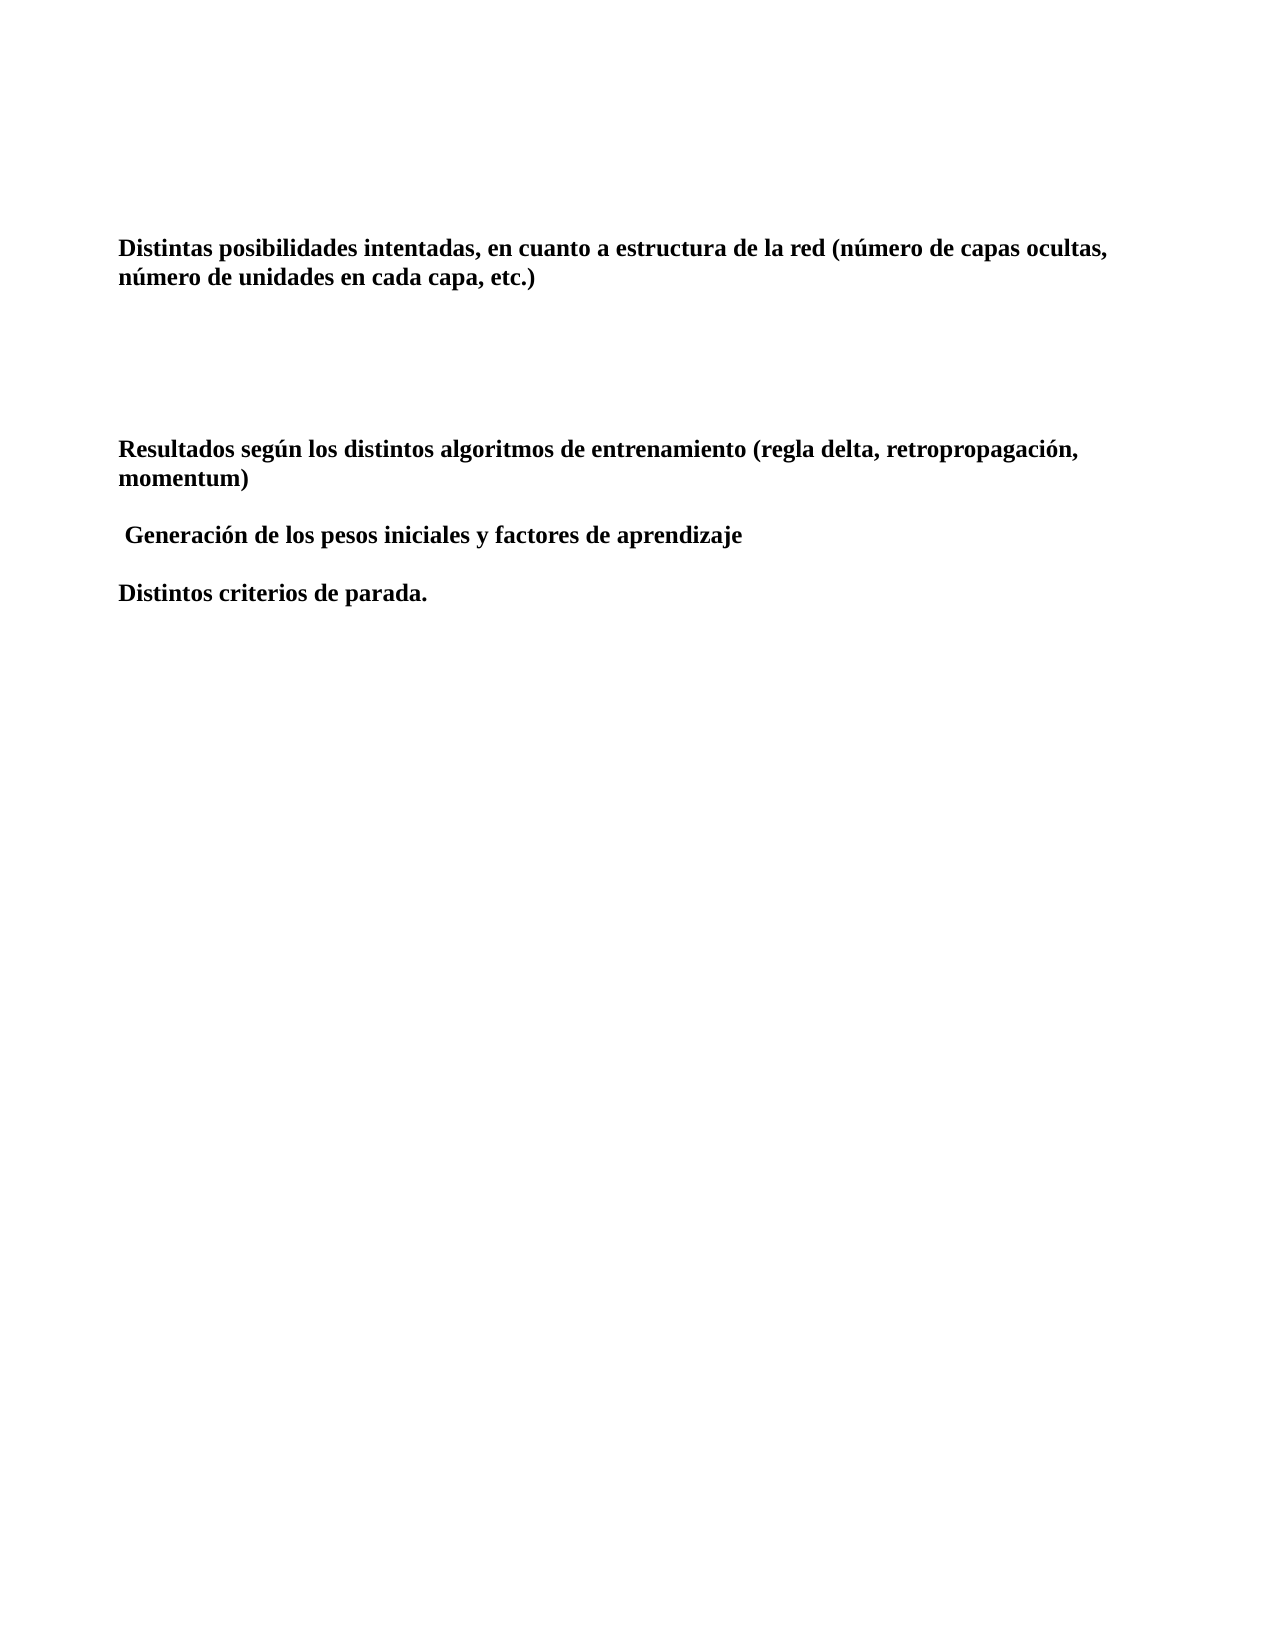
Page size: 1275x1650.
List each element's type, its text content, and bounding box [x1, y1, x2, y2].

text Generación de los pesos iniciales y factores de aprendizaje [118, 521, 1157, 549]
text Resultados según los distintos algoritmos de entrenamiento (regla delta, retropropagación, momentum) [118, 434, 1157, 492]
text Distintas posibilidades intentadas, en cuanto a estructura de la red (número de capas ocultas, número de unidades en cada capa, etc.) [118, 233, 1157, 291]
text Distintos criterios de parada. [118, 578, 1157, 607]
